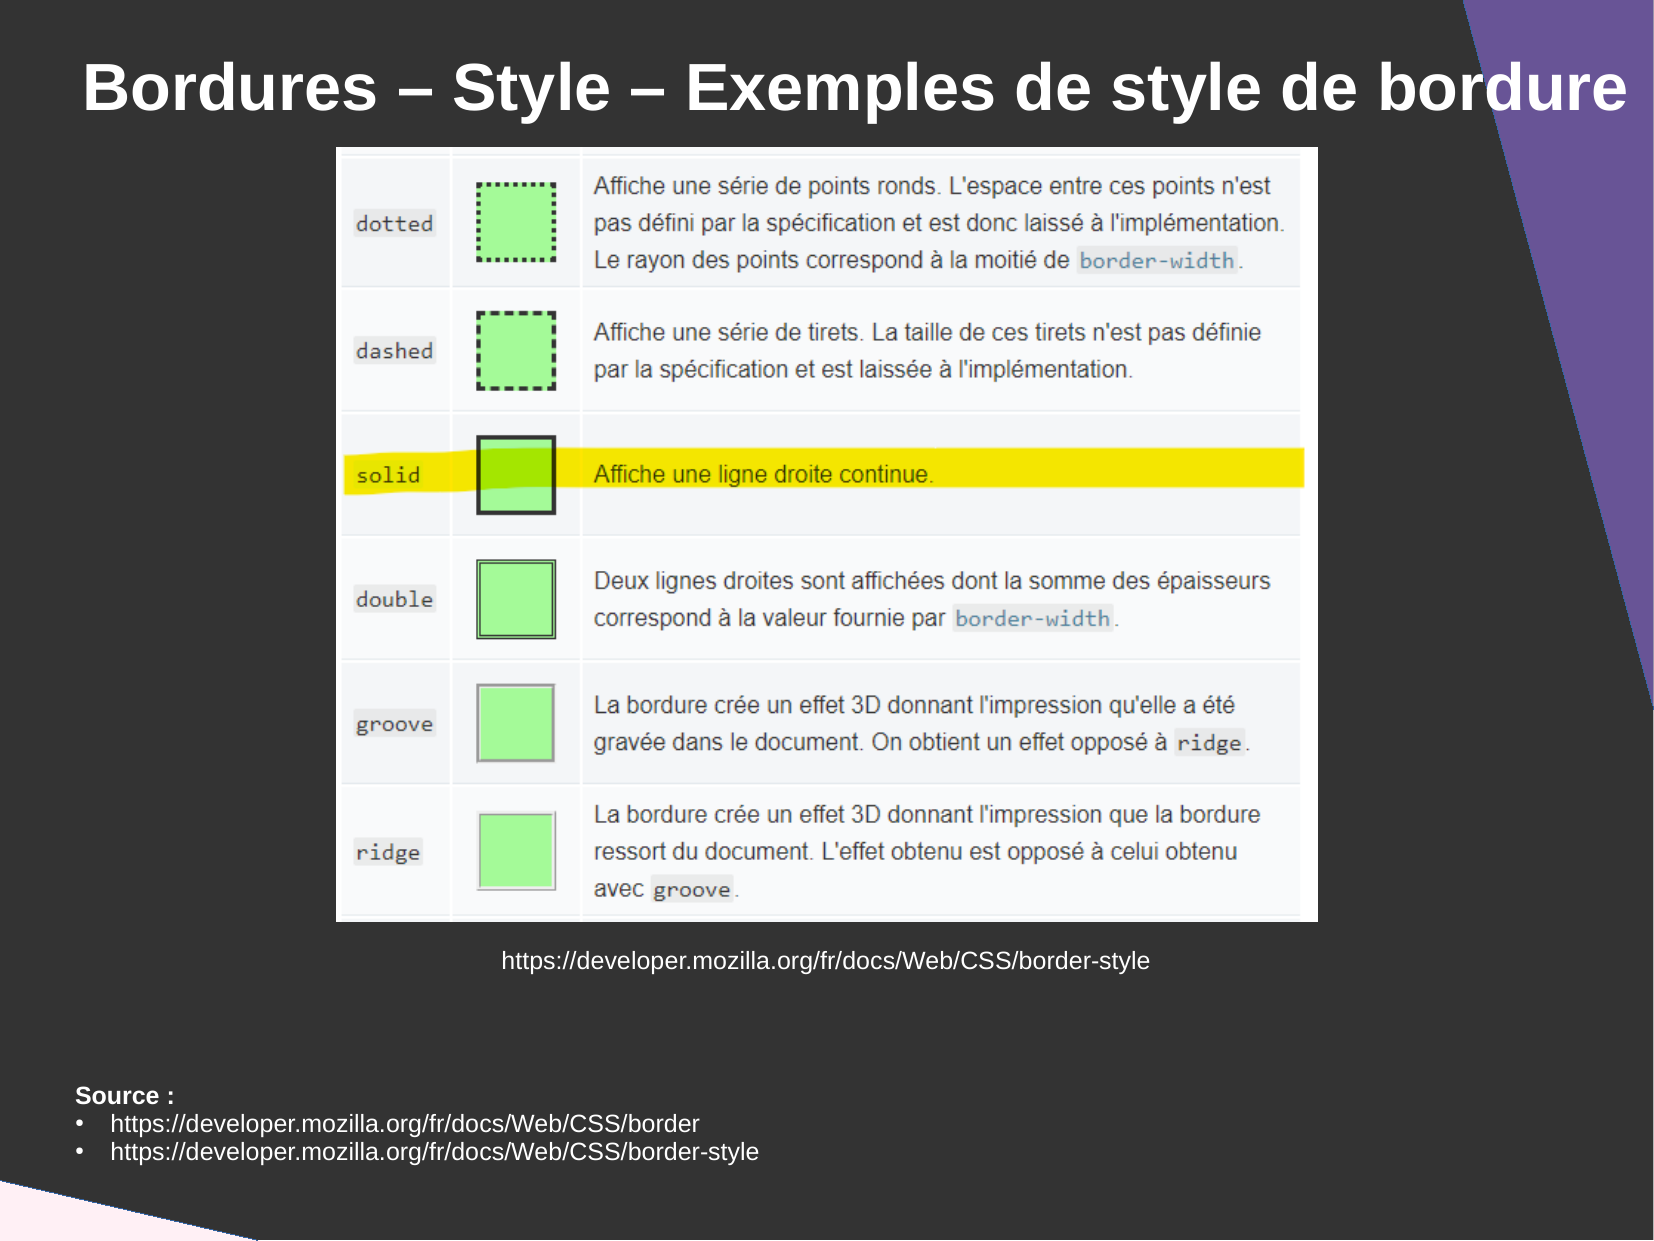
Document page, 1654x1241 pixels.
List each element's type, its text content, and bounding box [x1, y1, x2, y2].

text_box [0, 1180, 262, 1241]
text_box https://developer.mozilla.org/fr/docs/Web/CSS/border-style [474, 939, 1179, 1016]
text_box Source : https://developer.mozilla.org/fr/docs/Web/CSS/border https://developer.mozilla.org/fr/docs/Web/CSS/border-style [60, 1074, 1546, 1217]
picture [336, 147, 1318, 922]
title Bordures – Style – Exemples de style de bordure [82, 49, 1642, 200]
text_box [1463, 0, 1654, 710]
